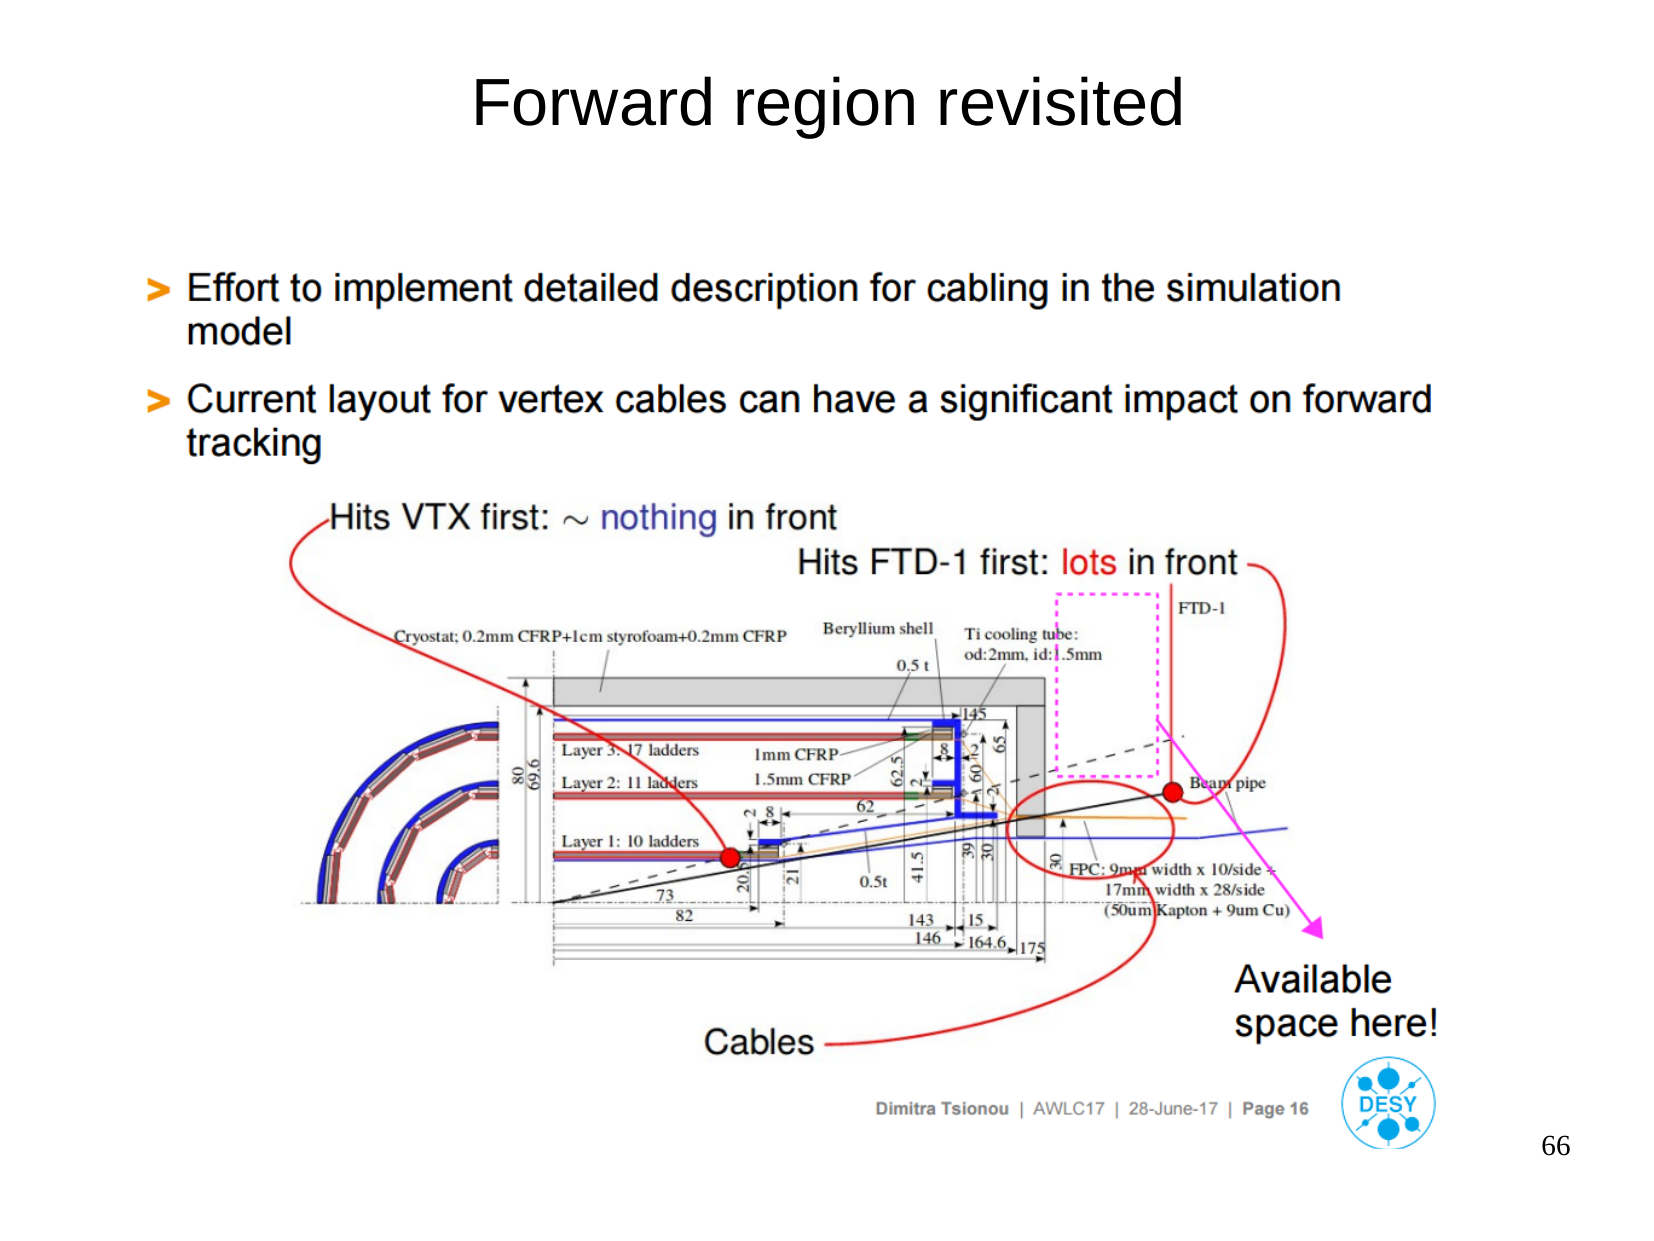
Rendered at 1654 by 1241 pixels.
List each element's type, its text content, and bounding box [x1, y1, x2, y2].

title Forward region revisited [85, 52, 1571, 153]
picture [121, 239, 1480, 1149]
